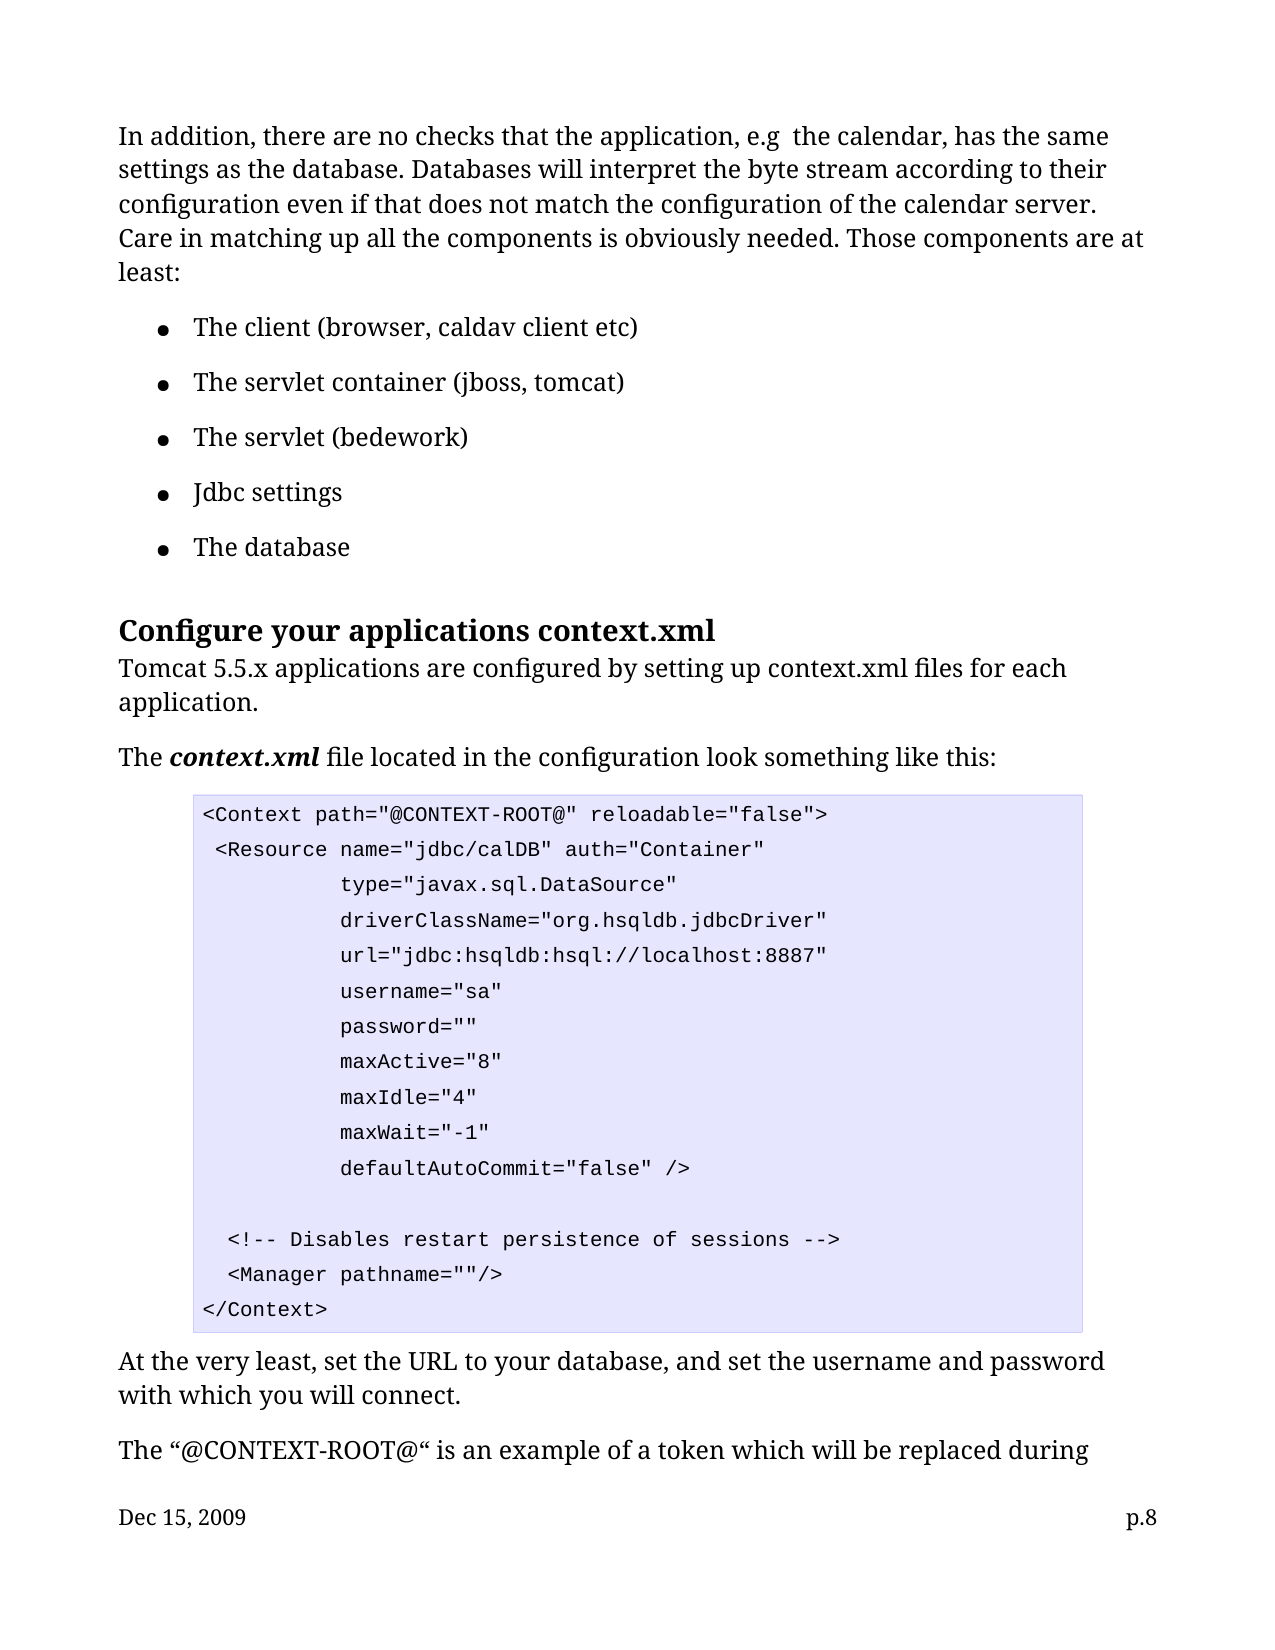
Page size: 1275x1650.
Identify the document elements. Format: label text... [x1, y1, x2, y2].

list The servlet container (jboss, tomcat) [156, 364, 1157, 399]
text In addition, there are no checks that the application, e.g the calendar, has the same settings as the database. Databases will interpret the byte stream according to their configuration even if that does not match the configuration of the calendar server. Care in matching up all the components is obviously needed. Those components are at least: [118, 118, 1157, 288]
text <Resource name="jdbc/calDB" auth="Container" [194, 830, 1082, 863]
text The context.xml file located in the configuration look something like this: [118, 739, 1157, 773]
list The database [156, 530, 1157, 564]
text </Context> [194, 1290, 1082, 1332]
subtitle Configure your applications context.xml [118, 611, 1157, 650]
list Jdbc settings [156, 475, 1157, 509]
list The servlet (bedework) [156, 420, 1157, 454]
text type="javax.sql.DataSource" [194, 865, 1082, 898]
text username="sa" [194, 972, 1082, 1004]
text defaultAutoCommit="false" /> [194, 1149, 1082, 1181]
text url="jdbc:hsqldb:hsql://localhost:8887" [194, 936, 1082, 969]
text driverClassName="org.hsqldb.jdbcDriver" [194, 901, 1082, 933]
text maxIdle="4" [194, 1078, 1082, 1111]
text <Manager pathname=""/> [194, 1255, 1082, 1288]
text The “@CONTEXT-ROOT@“ is an example of a token which will be replaced during [118, 1433, 1157, 1467]
text password="" [194, 1007, 1082, 1040]
text Tomcat 5.5.x applications are configured by setting up context.xml files for each application. [118, 650, 1157, 718]
text <!-- Disables restart persistence of sessions --> [194, 1219, 1082, 1252]
text At the very least, set the URL to your database, and set the username and password with which you will connect. [118, 1344, 1157, 1412]
list The client (browser, caldav client etc) [156, 309, 1157, 343]
text <Context path="@CONTEXT-ROOT@" reloadable="false"> [194, 796, 1082, 827]
text maxActive="8" [194, 1042, 1082, 1075]
text maxWait="-1" [194, 1113, 1082, 1146]
